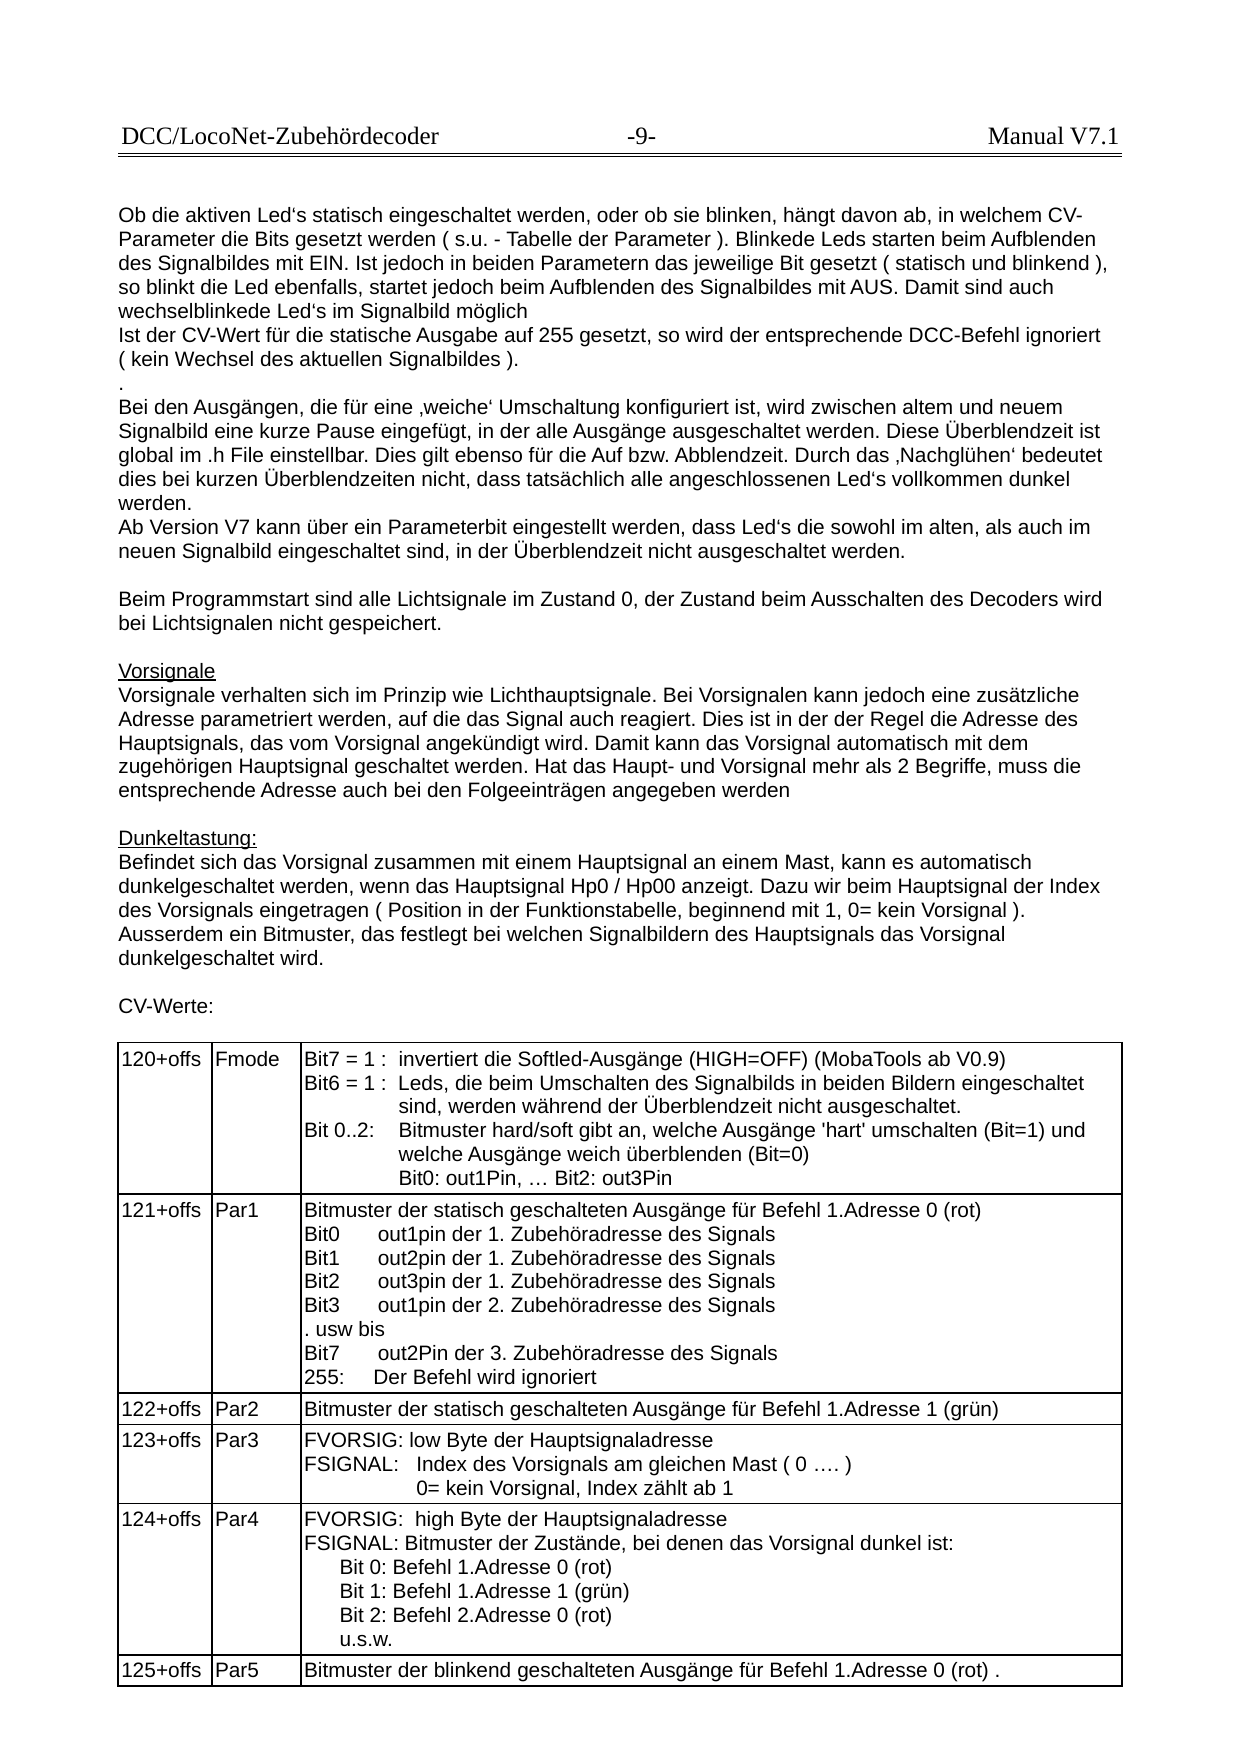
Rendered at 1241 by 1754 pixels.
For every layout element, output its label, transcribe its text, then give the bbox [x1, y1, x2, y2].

text CV-Werte: [118, 994, 1122, 1018]
table_cell Bitmuster der statisch geschalteten Ausgänge für Befehl 1.Adresse 1 (grün) [302, 1394, 1121, 1423]
table_header Bit7 = 1 : invertiert die Softled-Ausgänge (HIGH=OFF) (MobaTools ab V0.9) Bit6 = 1 : Leds, die beim Umschalten des Signalbilds in beiden Bildern eingeschaltet sind, werden während der Überblendzeit nicht ausgeschaltet. Bit 0..2: Bitmuster hard/soft gibt an, welche Ausgänge 'hart' umschalten (Bit=1) und welche Ausgänge weich überblenden (Bit=0) Bit0: out1Pin, … Bit2: out3Pin [302, 1043, 1121, 1193]
text Beim Programmstart sind alle Lichtsignale im Zustand 0, der Zustand beim Ausschalten des Decoders wird bei Lichtsignalen nicht gespeichert. [118, 587, 1122, 634]
table_cell 125+offs [119, 1656, 211, 1685]
text Ob die aktiven Led‘s statisch eingeschaltet werden, oder ob sie blinken, hängt davon ab, in welchem CV-Parameter die Bits gesetzt werden ( s.u. - Tabelle der Parameter ). Blinkede Leds starten beim Aufblenden des Signalbildes mit EIN. Ist jedoch in beiden Parametern das jeweilige Bit gesetzt ( statisch und blinkend ), so blinkt die Led ebenfalls, startet jedoch beim Aufblenden des Signalbildes mit AUS. Damit sind auch wechselblinkede Led‘s im Signalbild möglich [118, 203, 1122, 323]
text Ist der CV-Wert für die statische Ausgabe auf 255 gesetzt, so wird der entsprechende DCC-Befehl ignoriert ( kein Wechsel des aktuellen Signalbildes ). [118, 323, 1122, 371]
table_cell Par5 [213, 1656, 300, 1685]
table_header Fmode [213, 1043, 300, 1193]
text . [118, 371, 1122, 395]
table_cell Par3 [213, 1425, 300, 1503]
table_cell Bitmuster der blinkend geschalteten Ausgänge für Befehl 1.Adresse 0 (rot) . [302, 1656, 1121, 1685]
text Bei den Ausgängen, die für eine ‚weiche‘ Umschaltung konfiguriert ist, wird zwischen altem und neuem Signalbild eine kurze Pause eingefügt, in der alle Ausgänge ausgeschaltet werden. Diese Überblendzeit ist global im .h File einstellbar. Dies gilt ebenso für die Auf bzw. Abblendzeit. Durch das ‚Nachglühen‘ bedeutet dies bei kurzen Überblendzeiten nicht, dass tatsächlich alle angeschlossenen Led‘s vollkommen dunkel werden. [118, 395, 1122, 515]
text Vorsignale [118, 658, 1122, 682]
text Dunkeltastung: [118, 826, 1122, 850]
text Befindet sich das Vorsignal zusammen mit einem Hauptsignal an einem Mast, kann es automatisch dunkelgeschaltet werden, wenn das Hauptsignal Hp0 / Hp00 anzeigt. Dazu wir beim Hauptsignal der Index des Vorsignals eingetragen ( Position in der Funktionstabelle, beginnend mit 1, 0= kein Vorsignal ). Ausserdem ein Bitmuster, das festlegt bei welchen Signalbildern des Hauptsignals das Vorsignal dunkelgeschaltet wird. [118, 850, 1122, 970]
table_cell 123+offs [119, 1425, 211, 1503]
table_cell FVORSIG: high Byte der Hauptsignaladresse FSIGNAL: Bitmuster der Zustände, bei denen das Vorsignal dunkel ist: Bit 0: Befehl 1.Adresse 0 (rot) Bit 1: Befehl 1.Adresse 1 (grün) Bit 2: Befehl 2.Adresse 0 (rot) u.s.w. [302, 1504, 1121, 1654]
table_cell FVORSIG: low Byte der Hauptsignaladresse FSIGNAL: Index des Vorsignals am gleichen Mast ( 0 …. ) 0= kein Vorsignal, Index zählt ab 1 [302, 1425, 1121, 1503]
table_cell 124+offs [119, 1504, 211, 1654]
text Ab Version V7 kann über ein Parameterbit eingestellt werden, dass Led‘s die sowohl im alten, als auch im neuen Signalbild eingeschaltet sind, in der Überblendzeit nicht ausgeschaltet werden. [118, 515, 1122, 563]
table_cell 122+offs [119, 1394, 211, 1423]
table_header 120+offs [119, 1043, 211, 1193]
table_cell Par2 [213, 1394, 300, 1423]
text Vorsignale verhalten sich im Prinzip wie Lichthauptsignale. Bei Vorsignalen kann jedoch eine zusätzliche Adresse parametriert werden, auf die das Signal auch reagiert. Dies ist in der der Regel die Adresse des Hauptsignals, das vom Vorsignal angekündigt wird. Damit kann das Vorsignal automatisch mit dem zugehörigen Hauptsignal geschaltet werden. Hat das Haupt- und Vorsignal mehr als 2 Begriffe, muss die entsprechende Adresse auch bei den Folgeeinträgen angegeben werden [118, 682, 1122, 802]
table_cell 121+offs [119, 1195, 211, 1392]
table_cell Bitmuster der statisch geschalteten Ausgänge für Befehl 1.Adresse 0 (rot) Bit0 out1pin der 1. Zubehöradresse des Signals Bit1 out2pin der 1. Zubehöradresse des Signals Bit2 out3pin der 1. Zubehöradresse des Signals Bit3 out1pin der 2. Zubehöradresse des Signals . usw bis Bit7 out2Pin der 3. Zubehöradresse des Signals 255: Der Befehl wird ignoriert [302, 1195, 1121, 1392]
table_cell Par4 [213, 1504, 300, 1654]
table_cell Par1 [213, 1195, 300, 1392]
